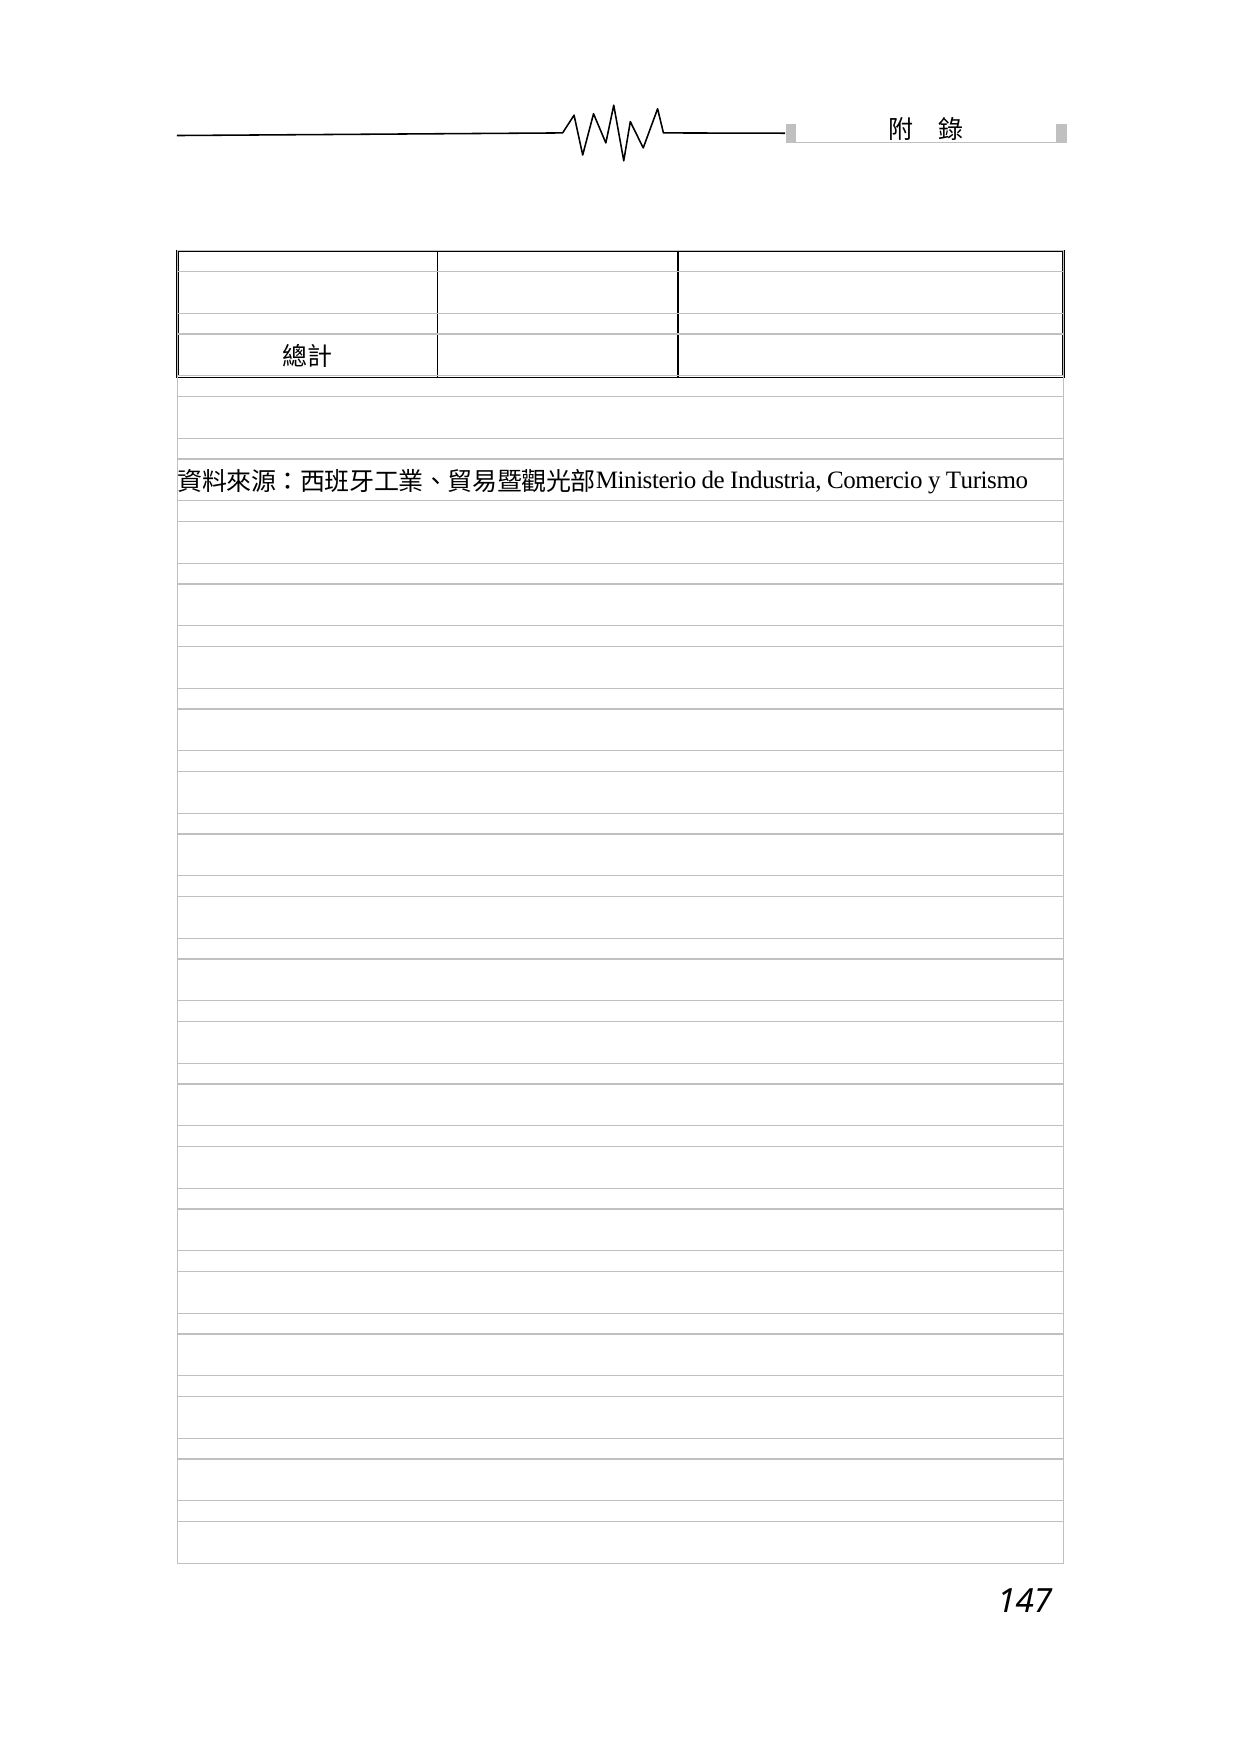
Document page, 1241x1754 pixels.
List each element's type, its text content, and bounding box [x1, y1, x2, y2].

table_cell [179, 272, 437, 313]
table_cell [679, 272, 1062, 313]
table_cell [438, 314, 677, 333]
table_cell [679, 335, 1062, 375]
text [178, 439, 1063, 458]
table_cell [679, 252, 1062, 271]
table_cell 總計 [179, 335, 437, 375]
table_cell [179, 252, 437, 271]
table_cell [679, 314, 1062, 333]
table_cell [438, 335, 677, 375]
table_cell [438, 272, 677, 313]
table_cell [179, 314, 437, 333]
text 資料來源：西班牙工業、貿易暨觀光部Ministerio de Industria, Comercio y Turismo [178, 460, 1063, 500]
table_cell [438, 252, 677, 271]
